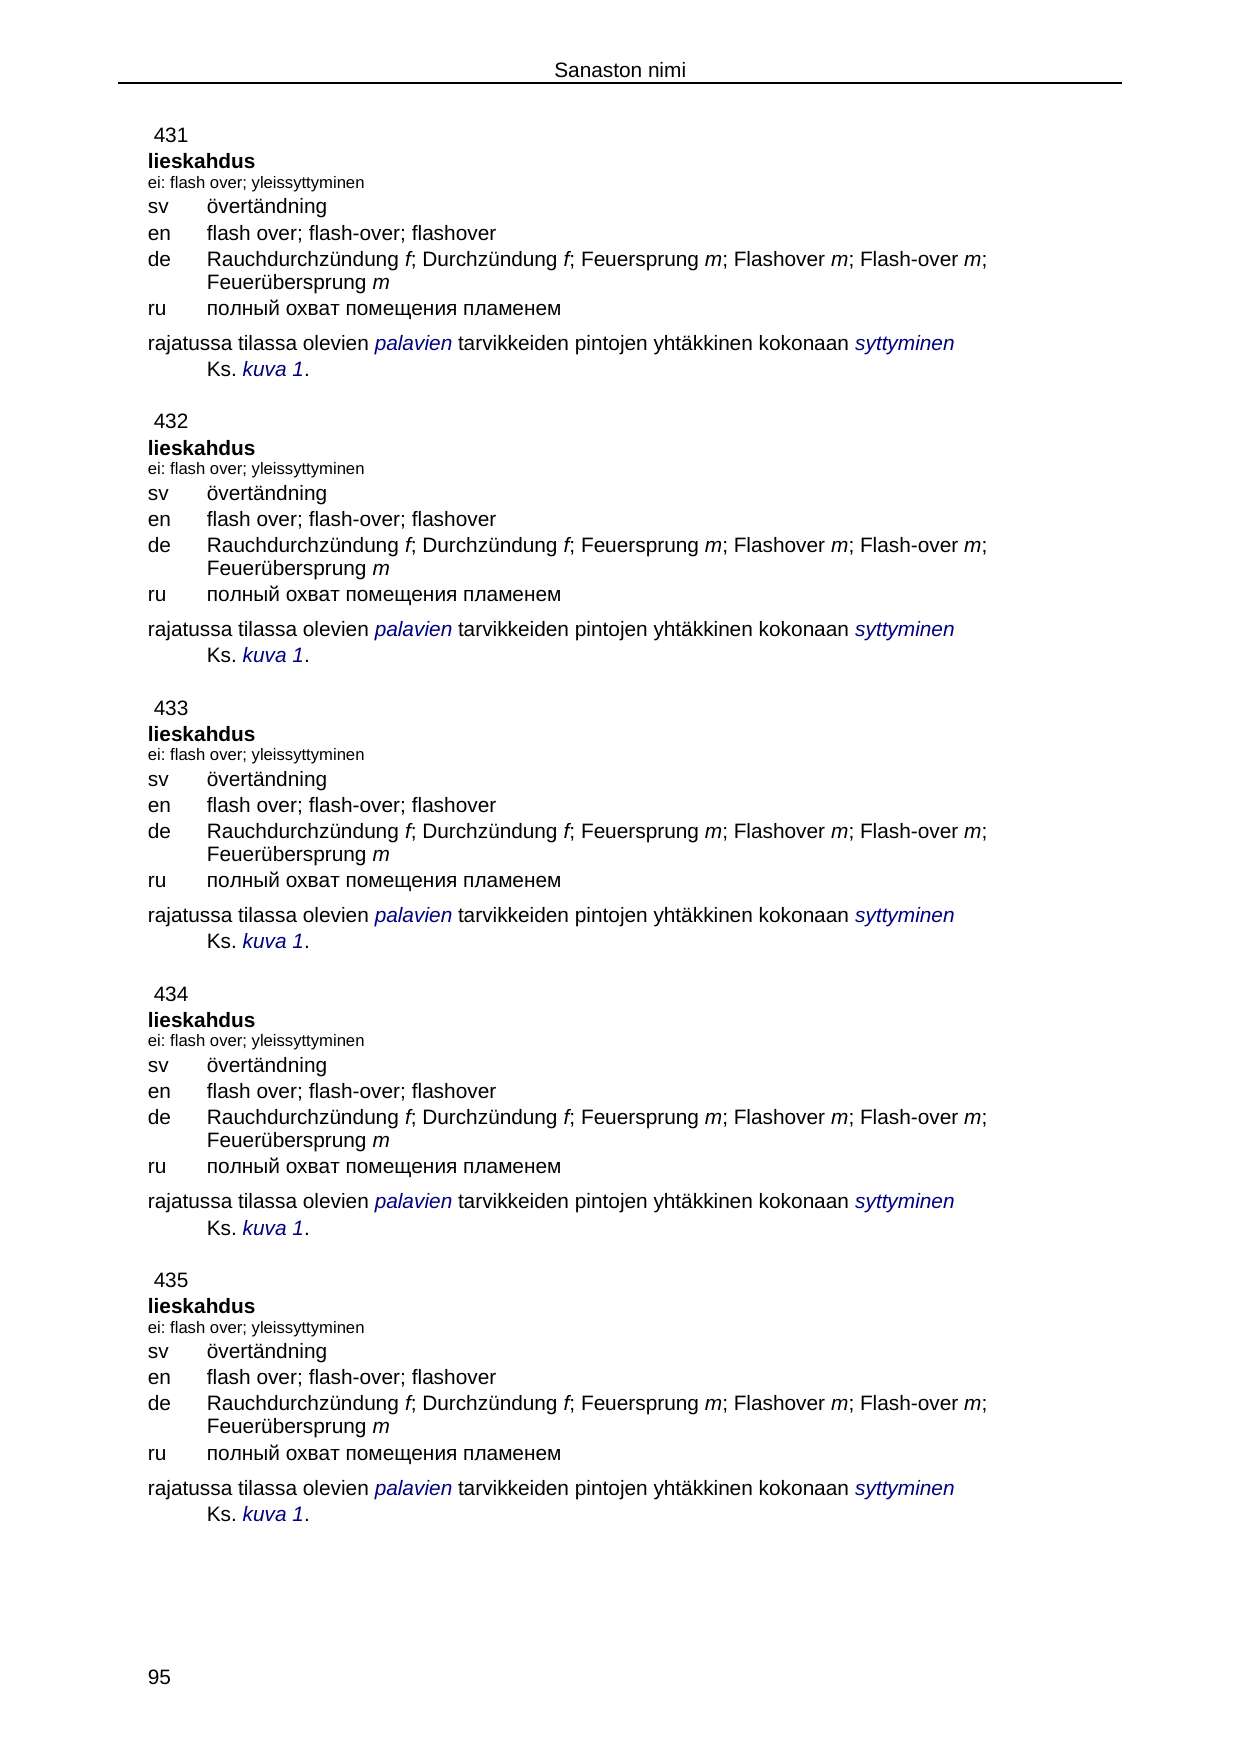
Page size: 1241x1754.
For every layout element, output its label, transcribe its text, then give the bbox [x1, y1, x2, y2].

table_header 434 lieskahdus ei: flash over; yleissyttyminen sv övertändning en flash over; flash-over; flashover de Rauchdurchzündung f; Durchzündung f; Feuersprung m; Flashover m; Flash-over m; Feuerübersprung m ru полный охват помещения пламенем rajatussa tilassa olevien palavien tarvikkeiden pintojen yhtäkkinen kokonaan syttyminen Ks. kuva 1. [118, 976, 1122, 1239]
table_header 432 lieskahdus ei: flash over; yleissyttyminen sv övertändning en flash over; flash-over; flashover de Rauchdurchzündung f; Durchzündung f; Feuersprung m; Flashover m; Flash-over m; Feuerübersprung m ru полный охват помещения пламенем rajatussa tilassa olevien palavien tarvikkeiden pintojen yhtäkkinen kokonaan syttyminen Ks. kuva 1. [118, 404, 1122, 667]
table_header 433 lieskahdus ei: flash over; yleissyttyminen sv övertändning en flash over; flash-over; flashover de Rauchdurchzündung f; Durchzündung f; Feuersprung m; Flashover m; Flash-over m; Feuerübersprung m ru полный охват помещения пламенем rajatussa tilassa olevien palavien tarvikkeiden pintojen yhtäkkinen kokonaan syttyminen Ks. kuva 1. [118, 690, 1122, 953]
table_header 435 lieskahdus ei: flash over; yleissyttyminen sv övertändning en flash over; flash-over; flashover de Rauchdurchzündung f; Durchzündung f; Feuersprung m; Flashover m; Flash-over m; Feuerübersprung m ru полный охват помещения пламенем rajatussa tilassa olevien palavien tarvikkeiden pintojen yhtäkkinen kokonaan syttyminen Ks. kuva 1. [118, 1263, 1122, 1526]
table_header 431 lieskahdus ei: flash over; yleissyttyminen sv övertändning en flash over; flash-over; flashover de Rauchdurchzündung f; Durchzündung f; Feuersprung m; Flashover m; Flash-over m; Feuerübersprung m ru полный охват помещения пламенем rajatussa tilassa olevien palavien tarvikkeiden pintojen yhtäkkinen kokonaan syttyminen Ks. kuva 1. [118, 118, 1122, 381]
